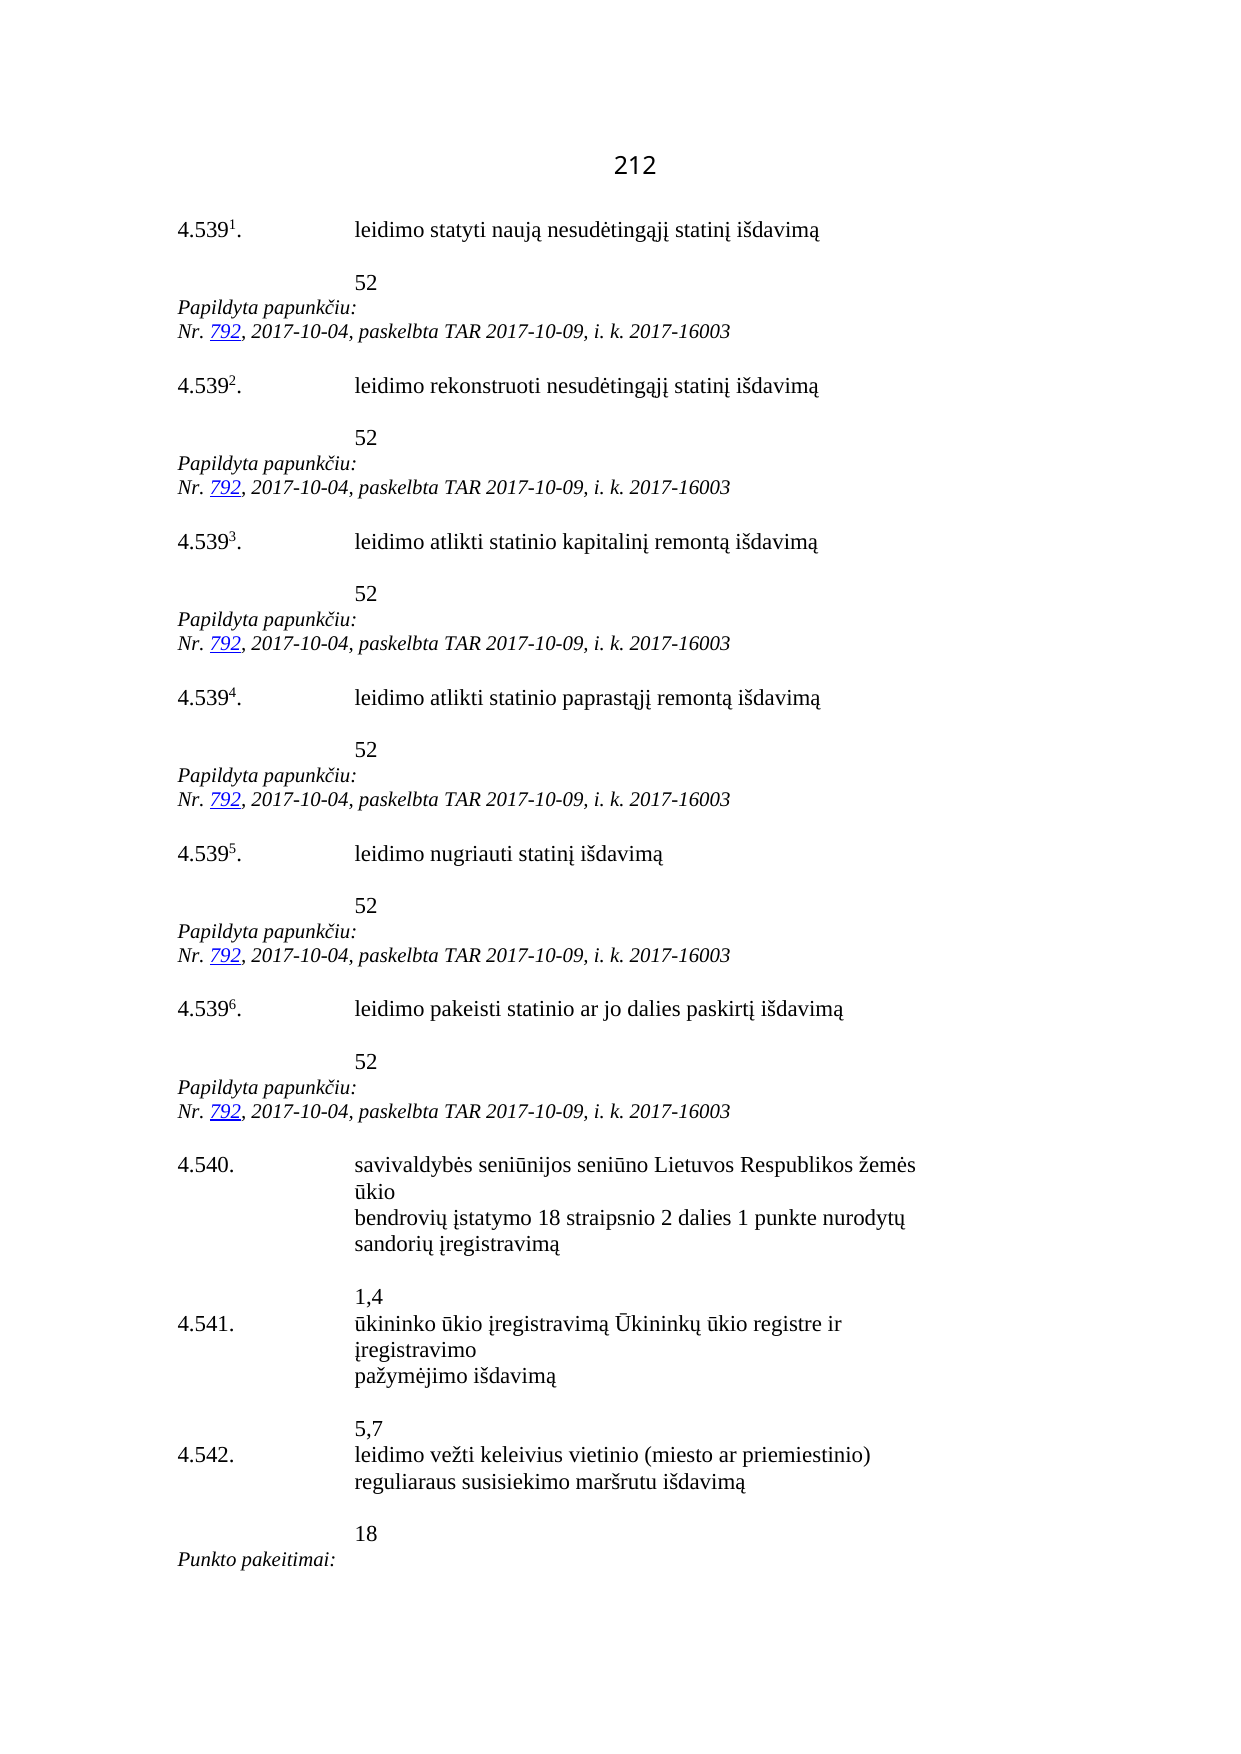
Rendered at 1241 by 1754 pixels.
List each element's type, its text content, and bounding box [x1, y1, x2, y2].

text 4.541. ūkininko ūkio įregistravimą Ūkininkų ūkio registre ir įregistravimo [177, 1309, 945, 1362]
text Papildyta papunkčiu: [177, 1074, 1093, 1099]
text Nr. 792, 2017-10-04, paskelbta TAR 2017-10-09, i. k. 2017-16003 [177, 1099, 1093, 1123]
text Nr. 792, 2017-10-04, paskelbta TAR 2017-10-09, i. k. 2017-16003 [177, 319, 1093, 343]
text bendrovių įstatymo 18 straipsnio 2 dalies 1 punkte nurodytų [354, 1204, 945, 1231]
text 4.542. leidimo vežti keleivius vietinio (miesto ar priemiestinio) [177, 1441, 945, 1468]
text Papildyta papunkčiu: [177, 451, 1093, 475]
text Nr. 792, 2017-10-04, paskelbta TAR 2017-10-09, i. k. 2017-16003 [177, 475, 1093, 499]
text 4.5395. leidimo nugriauti statinį išdavimą 52 [177, 839, 945, 919]
text 4.5391. leidimo statyti naują nesudėtingąjį statinį išdavimą 52 [177, 216, 945, 295]
text Nr. 792, 2017-10-04, paskelbta TAR 2017-10-09, i. k. 2017-16003 [177, 943, 1093, 967]
text 4.5393. leidimo atlikti statinio kapitalinį remontą išdavimą 52 [177, 528, 945, 607]
text Papildyta papunkčiu: [177, 919, 1093, 943]
text Punkto pakeitimai: [177, 1547, 1093, 1571]
text 4.5394. leidimo atlikti statinio paprastąjį remontą išdavimą 52 [177, 684, 945, 763]
text Papildyta papunkčiu: [177, 763, 1093, 787]
text 4.5392. leidimo rekonstruoti nesudėtingąjį statinį išdavimą 52 [177, 372, 945, 451]
text Nr. 792, 2017-10-04, paskelbta TAR 2017-10-09, i. k. 2017-16003 [177, 787, 1093, 811]
text Nr. 792, 2017-10-04, paskelbta TAR 2017-10-09, i. k. 2017-16003 [177, 631, 1093, 655]
text Papildyta papunkčiu: [177, 295, 1093, 319]
text pažymėjimo išdavimą 5,7 [354, 1362, 945, 1441]
text 4.540. savivaldybės seniūnijos seniūno Lietuvos Respublikos žemės ūkio [177, 1151, 945, 1204]
text Papildyta papunkčiu: [177, 607, 1093, 631]
text 4.5396. leidimo pakeisti statinio ar jo dalies paskirtį išdavimą 52 [177, 996, 945, 1074]
text sandorių įregistravimą 1,4 [354, 1231, 945, 1309]
text reguliaraus susisiekimo maršrutu išdavimą 18 [354, 1468, 945, 1547]
